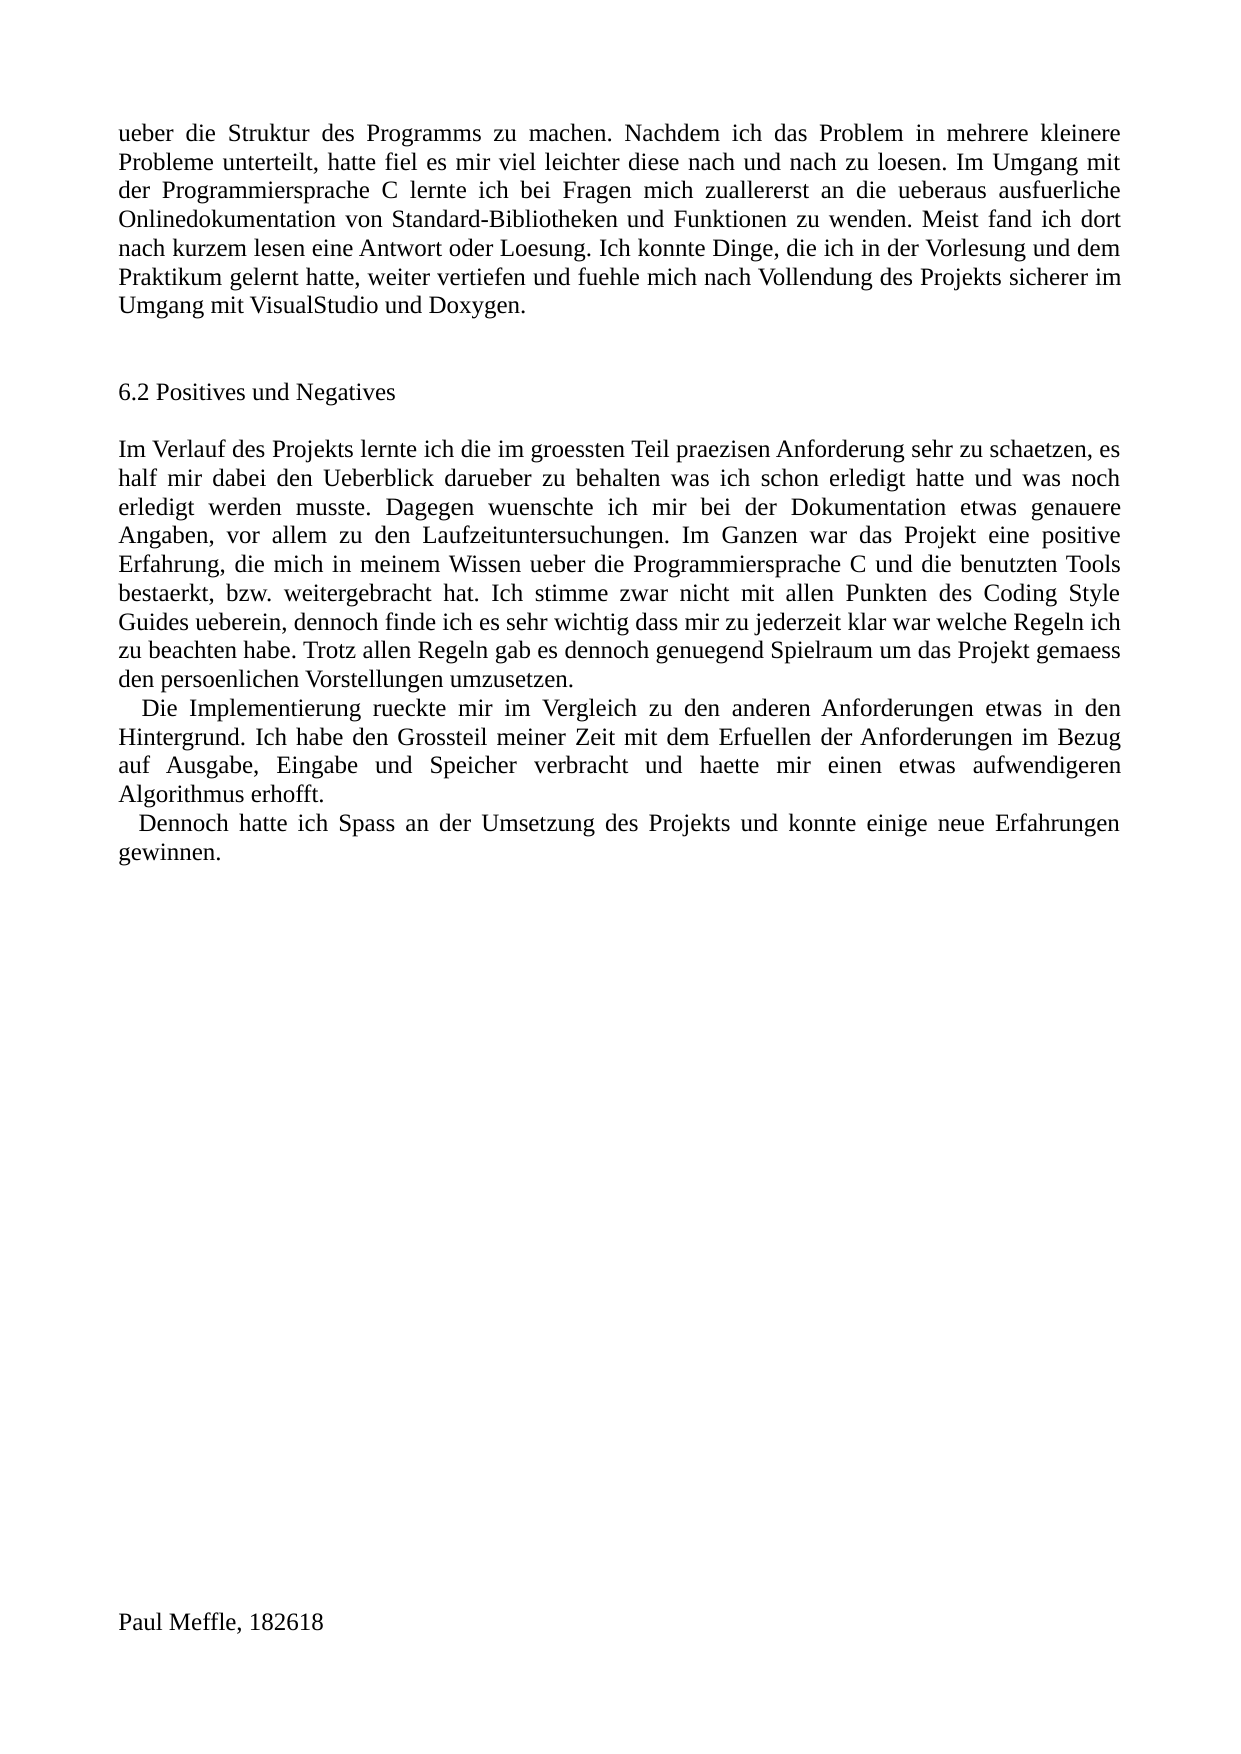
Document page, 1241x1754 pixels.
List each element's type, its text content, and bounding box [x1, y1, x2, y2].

text Dennoch hatte ich Spass an der Umsetzung des Projekts und konnte einige neue Erfahrungen gewinnen. [118, 808, 1122, 866]
text Die Implementierung rueckte mir im Vergleich zu den anderen Anforderungen etwas in den Hintergrund. Ich habe den Grossteil meiner Zeit mit dem Erfuellen der Anforderungen im Bezug auf Ausgabe, Eingabe und Speicher verbracht und haette mir einen etwas aufwendigeren Algorithmus erhofft. [118, 693, 1122, 808]
text 6.2 Positives und Negatives [118, 377, 1122, 406]
text ueber die Struktur des Programms zu machen. Nachdem ich das Problem in mehrere kleinere Probleme unterteilt, hatte fiel es mir viel leichter diese nach und nach zu loesen. Im Umgang mit der Programmiersprache C lernte ich bei Fragen mich zuallererst an die ueberaus ausfuerliche Onlinedokumentation von Standard-Bibliotheken und Funktionen zu wenden. Meist fand ich dort nach kurzem lesen eine Antwort oder Loesung. Ich konnte Dinge, die ich in der Vorlesung und dem Praktikum gelernt hatte, weiter vertiefen und fuehle mich nach Vollendung des Projekts sicherer im Umgang mit VisualStudio und Doxygen. [118, 118, 1122, 319]
text Im Verlauf des Projekts lernte ich die im groessten Teil praezisen Anforderung sehr zu schaetzen, es half mir dabei den Ueberblick darueber zu behalten was ich schon erledigt hatte und was noch erledigt werden musste. Dagegen wuenschte ich mir bei der Dokumentation etwas genauere Angaben, vor allem zu den Laufzeituntersuchungen. Im Ganzen war das Projekt eine positive Erfahrung, die mich in meinem Wissen ueber die Programmiersprache C und die benutzten Tools bestaerkt, bzw. weitergebracht hat. Ich stimme zwar nicht mit allen Punkten des Coding Style Guides ueberein, dennoch finde ich es sehr wichtig dass mir zu jederzeit klar war welche Regeln ich zu beachten habe. Trotz allen Regeln gab es dennoch genuegend Spielraum um das Projekt gemaess den persoenlichen Vorstellungen umzusetzen. [118, 434, 1122, 693]
